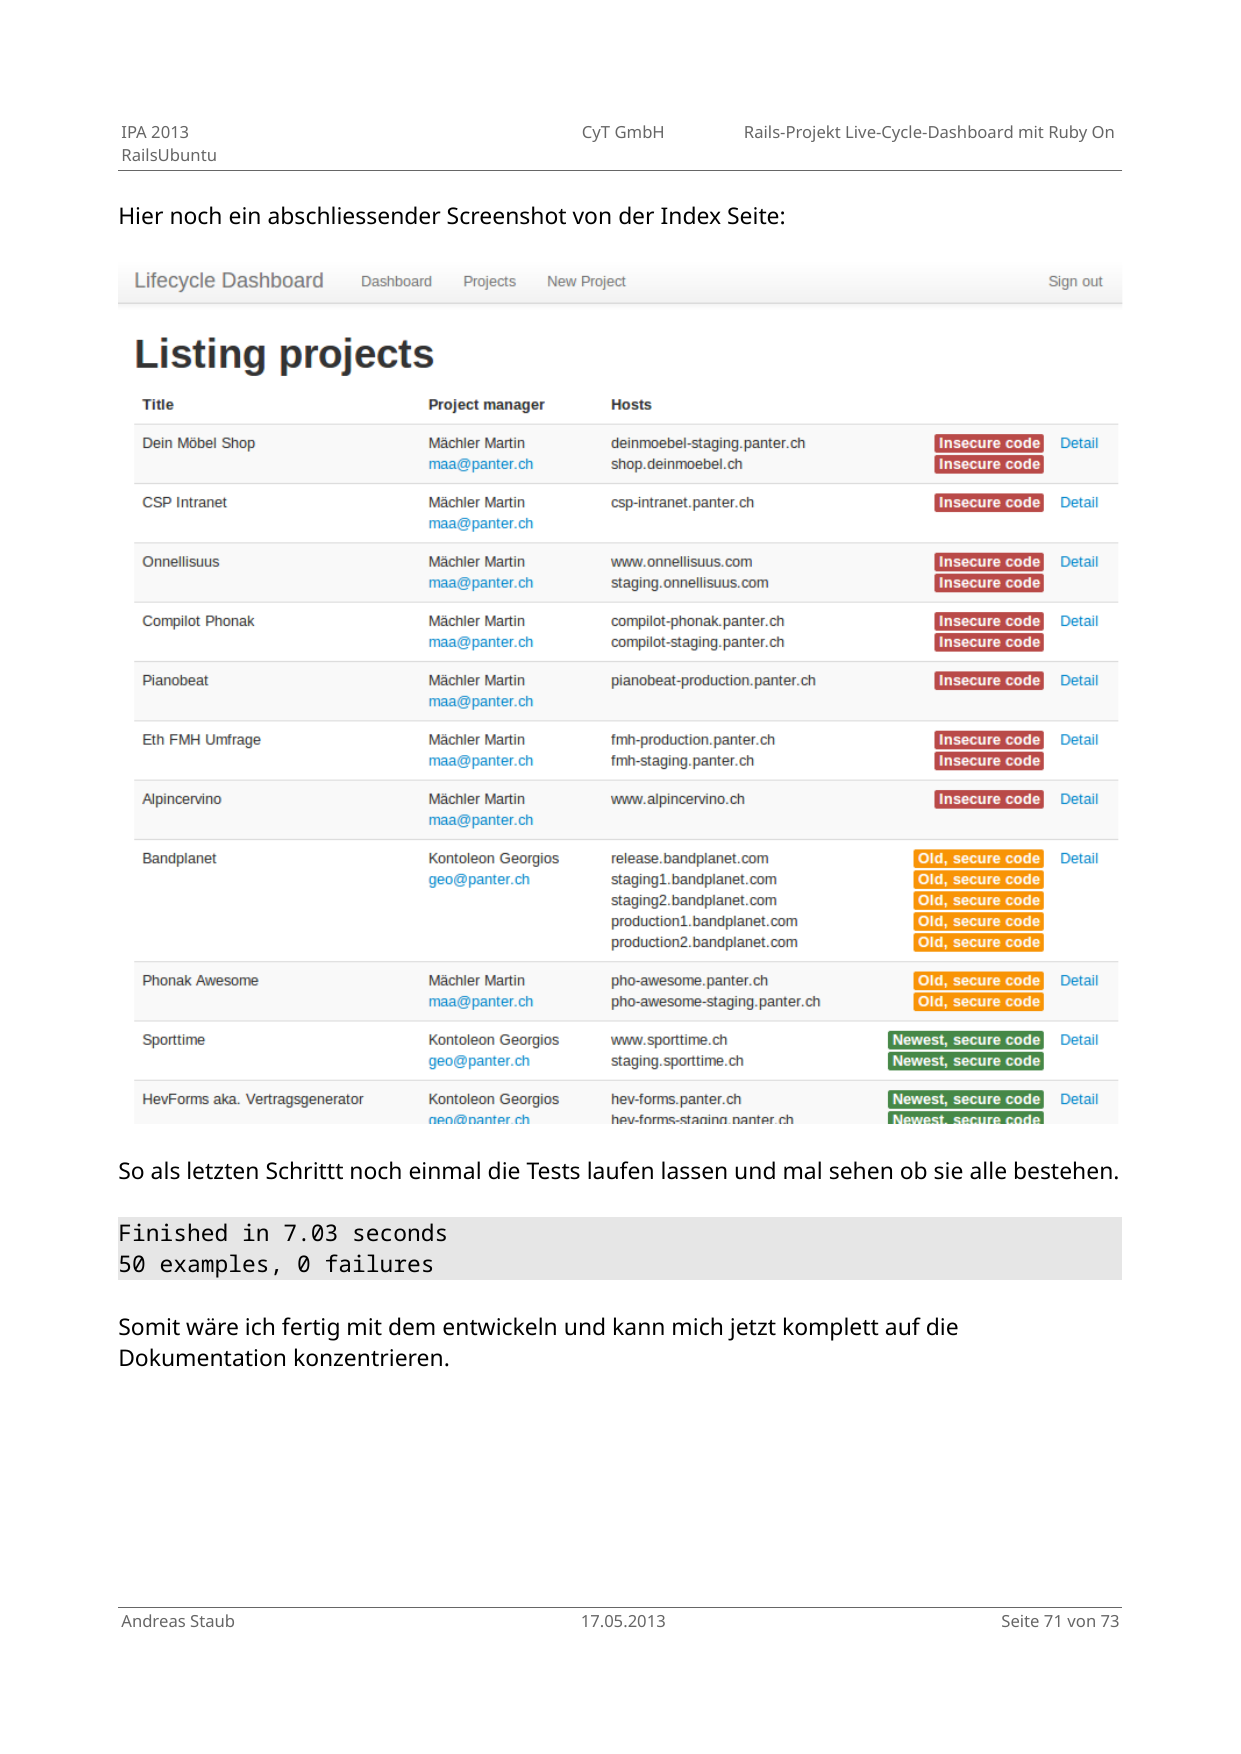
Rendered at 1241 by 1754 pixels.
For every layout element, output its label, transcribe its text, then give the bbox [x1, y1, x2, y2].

text Somit wäre ich fertig mit dem entwickeln und kann mich jetzt komplett auf die Dokumentation konzentrieren. [118, 1311, 1122, 1373]
text 50 examples, 0 failures [118, 1248, 1122, 1280]
picture [118, 262, 1123, 1124]
text Hier noch ein abschliessender Screenshot von der Index Seite: [118, 200, 1122, 231]
text So als letzten Schrittt noch einmal die Tests laufen lassen und mal sehen ob sie alle bestehen. [118, 1155, 1122, 1186]
text Finished in 7.03 seconds [118, 1217, 1122, 1248]
